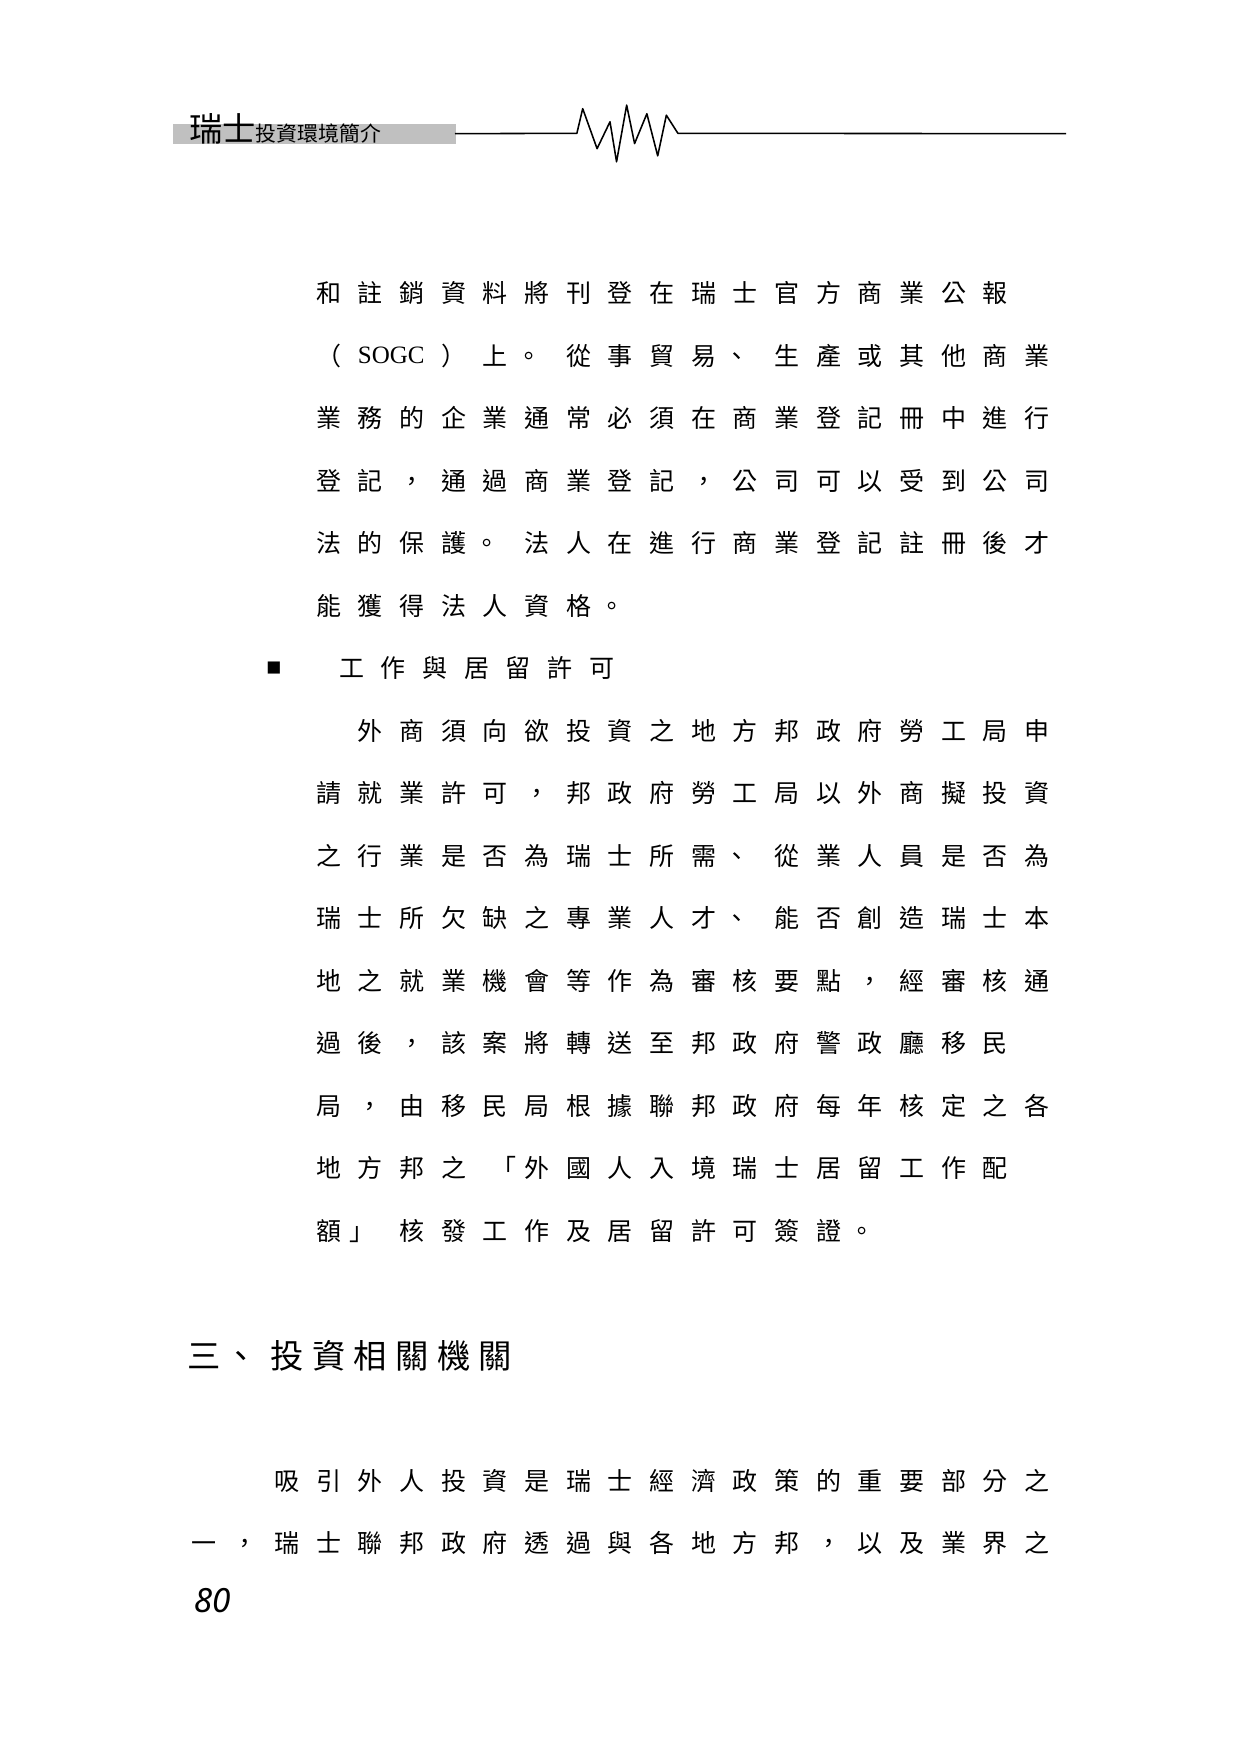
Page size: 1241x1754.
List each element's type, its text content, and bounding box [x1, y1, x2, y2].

text 外商須向欲投資之地方邦政府勞工局申請就業許可，邦政府勞工局以外商擬投資之行業是否為瑞士所需、從業人員是否為瑞士所欠缺之專業人才、能否創造瑞士本地之就業機會等作為審核要點，經審核通過後，該案將轉送至邦政府警政廳移民局，由移民局根據聯邦政府每年核定之各地方邦之「外國人入境瑞士居留工作配額」核發工作及居留許可簽證。 [281, 688, 1058, 1250]
text 三、投資相關機關 [183, 1313, 1058, 1375]
text ■ 工作與居留許可 [233, 625, 1058, 688]
text 和註銷資料將刊登在瑞士官方商業公報（SOGC）上。從事貿易、生產或其他商業業務的企業通常必須在商業登記冊中進行登記，通過商業登記，公司可以受到公司法的保護。法人在進行商業登記註冊後才能獲得法人資格。 [281, 250, 1058, 625]
text 吸引外人投資是瑞士經濟政策的重要部分之一，瑞士聯邦政府透過與各地方邦，以及業界之 [183, 1438, 1058, 1563]
